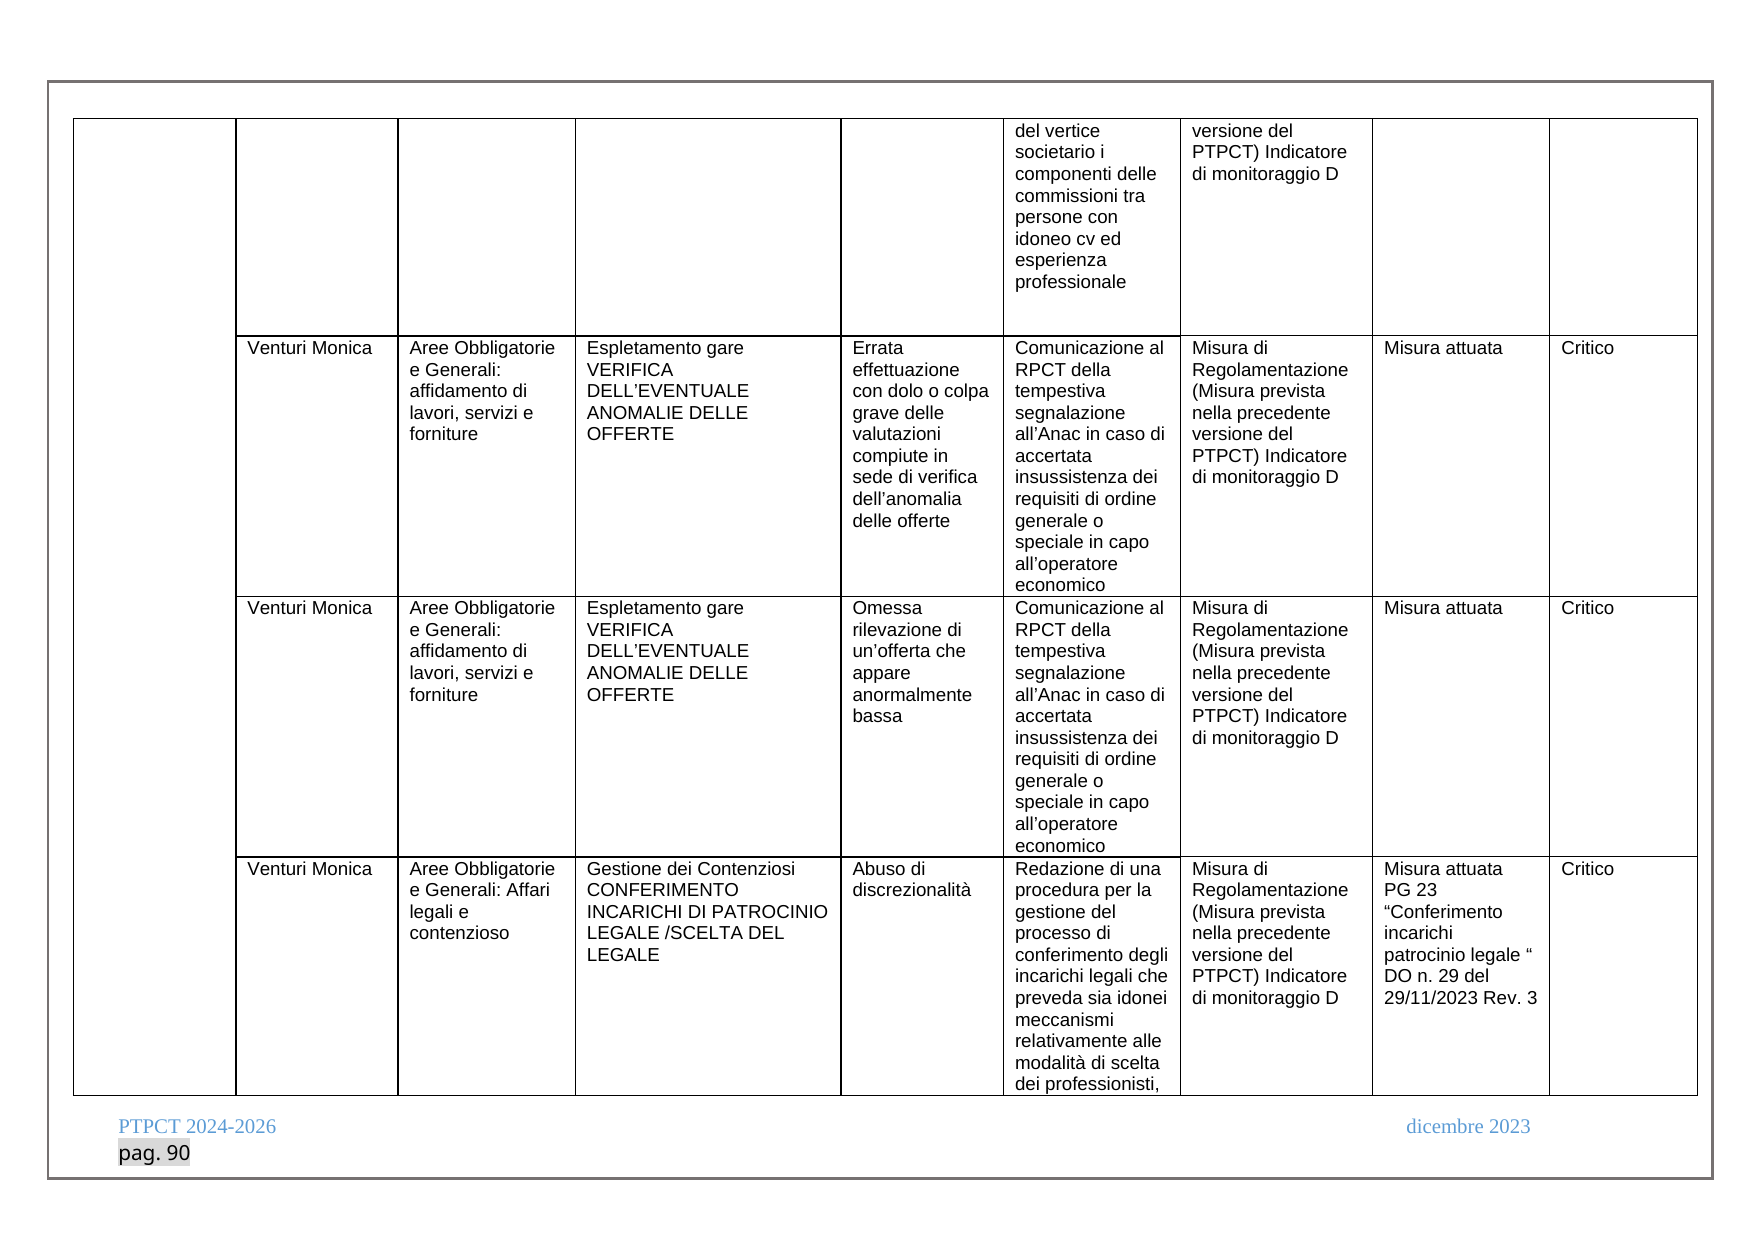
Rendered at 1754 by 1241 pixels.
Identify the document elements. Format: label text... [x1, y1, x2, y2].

table_cell Venturi Monica [237, 337, 397, 596]
table_cell Critico [1550, 336, 1697, 596]
table_cell Misura di Regolamentazione (Misura prevista nella precedente versione del PTPCT) Indicatore di monitoraggio D [1181, 857, 1372, 1095]
table_cell Misura di Regolamentazione (Misura prevista nella precedente versione del PTPCT) Indicatore di monitoraggio D [1181, 597, 1372, 856]
table_cell del vertice societario i componenti delle commissioni tra persone con idoneo cv ed esperienza professionale [1004, 119, 1180, 335]
table_cell Omessa rilevazione di un’offerta che appare anormalmente bassa [842, 597, 1003, 856]
table_cell Aree Obbligatorie e Generali: affidamento di lavori, servizi e forniture [399, 597, 575, 856]
table_cell [1550, 119, 1697, 335]
table_cell Comunicazione al RPCT della tempestiva segnalazione all’Anac in caso di accertata insussistenza dei requisiti di ordine generale o speciale in capo all’operatore economico [1004, 597, 1180, 856]
table_cell Aree Obbligatorie e Generali: affidamento di lavori, servizi e forniture [399, 337, 575, 596]
table_cell Espletamento gare VERIFICA DELL’EVENTUALE ANOMALIE DELLE OFFERTE [576, 597, 840, 856]
table_cell Misura attuata [1373, 597, 1549, 856]
table_cell Redazione di una procedura per la gestione del processo di conferimento degli incarichi legali che preveda sia idonei meccanismi relativamente alle modalità di scelta dei professionisti, [1004, 858, 1180, 1095]
table_cell Venturi Monica [237, 858, 397, 1095]
table_cell Abuso di discrezionalità [842, 858, 1003, 1095]
table_cell Critico [1550, 857, 1697, 1095]
table_cell Venturi Monica [237, 597, 397, 856]
table_cell Errata effettuazione con dolo o colpa grave delle valutazioni compiute in sede di verifica dell’anomalia delle offerte [842, 337, 1003, 596]
table_cell [399, 119, 575, 335]
table_cell Gestione dei Contenziosi CONFERIMENTO INCARICHI DI PATROCINIO LEGALE /SCELTA DEL LEGALE [576, 858, 840, 1095]
table_cell Misura attuata [1373, 336, 1549, 596]
table_cell [1373, 119, 1549, 335]
table_cell Aree Obbligatorie e Generali: Affari legali e contenzioso [399, 858, 575, 1095]
table_cell Critico [1550, 597, 1697, 856]
table_cell [576, 119, 840, 335]
table_cell [842, 119, 1003, 335]
table_cell Misura attuata PG 23 “Conferimento incarichi patrocinio legale “ DO n. 29 del 29/11/2023 Rev. 3 [1373, 857, 1549, 1095]
table_cell Comunicazione al RPCT della tempestiva segnalazione all’Anac in caso di accertata insussistenza dei requisiti di ordine generale o speciale in capo all’operatore economico [1004, 337, 1180, 596]
table_cell versione del PTPCT) Indicatore di monitoraggio D [1181, 119, 1372, 335]
table_cell Espletamento gare VERIFICA DELL’EVENTUALE ANOMALIE DELLE OFFERTE [576, 337, 840, 596]
table_cell [237, 119, 397, 335]
table_cell [74, 119, 235, 1095]
table_cell Misura di Regolamentazione (Misura prevista nella precedente versione del PTPCT) Indicatore di monitoraggio D [1181, 336, 1372, 596]
